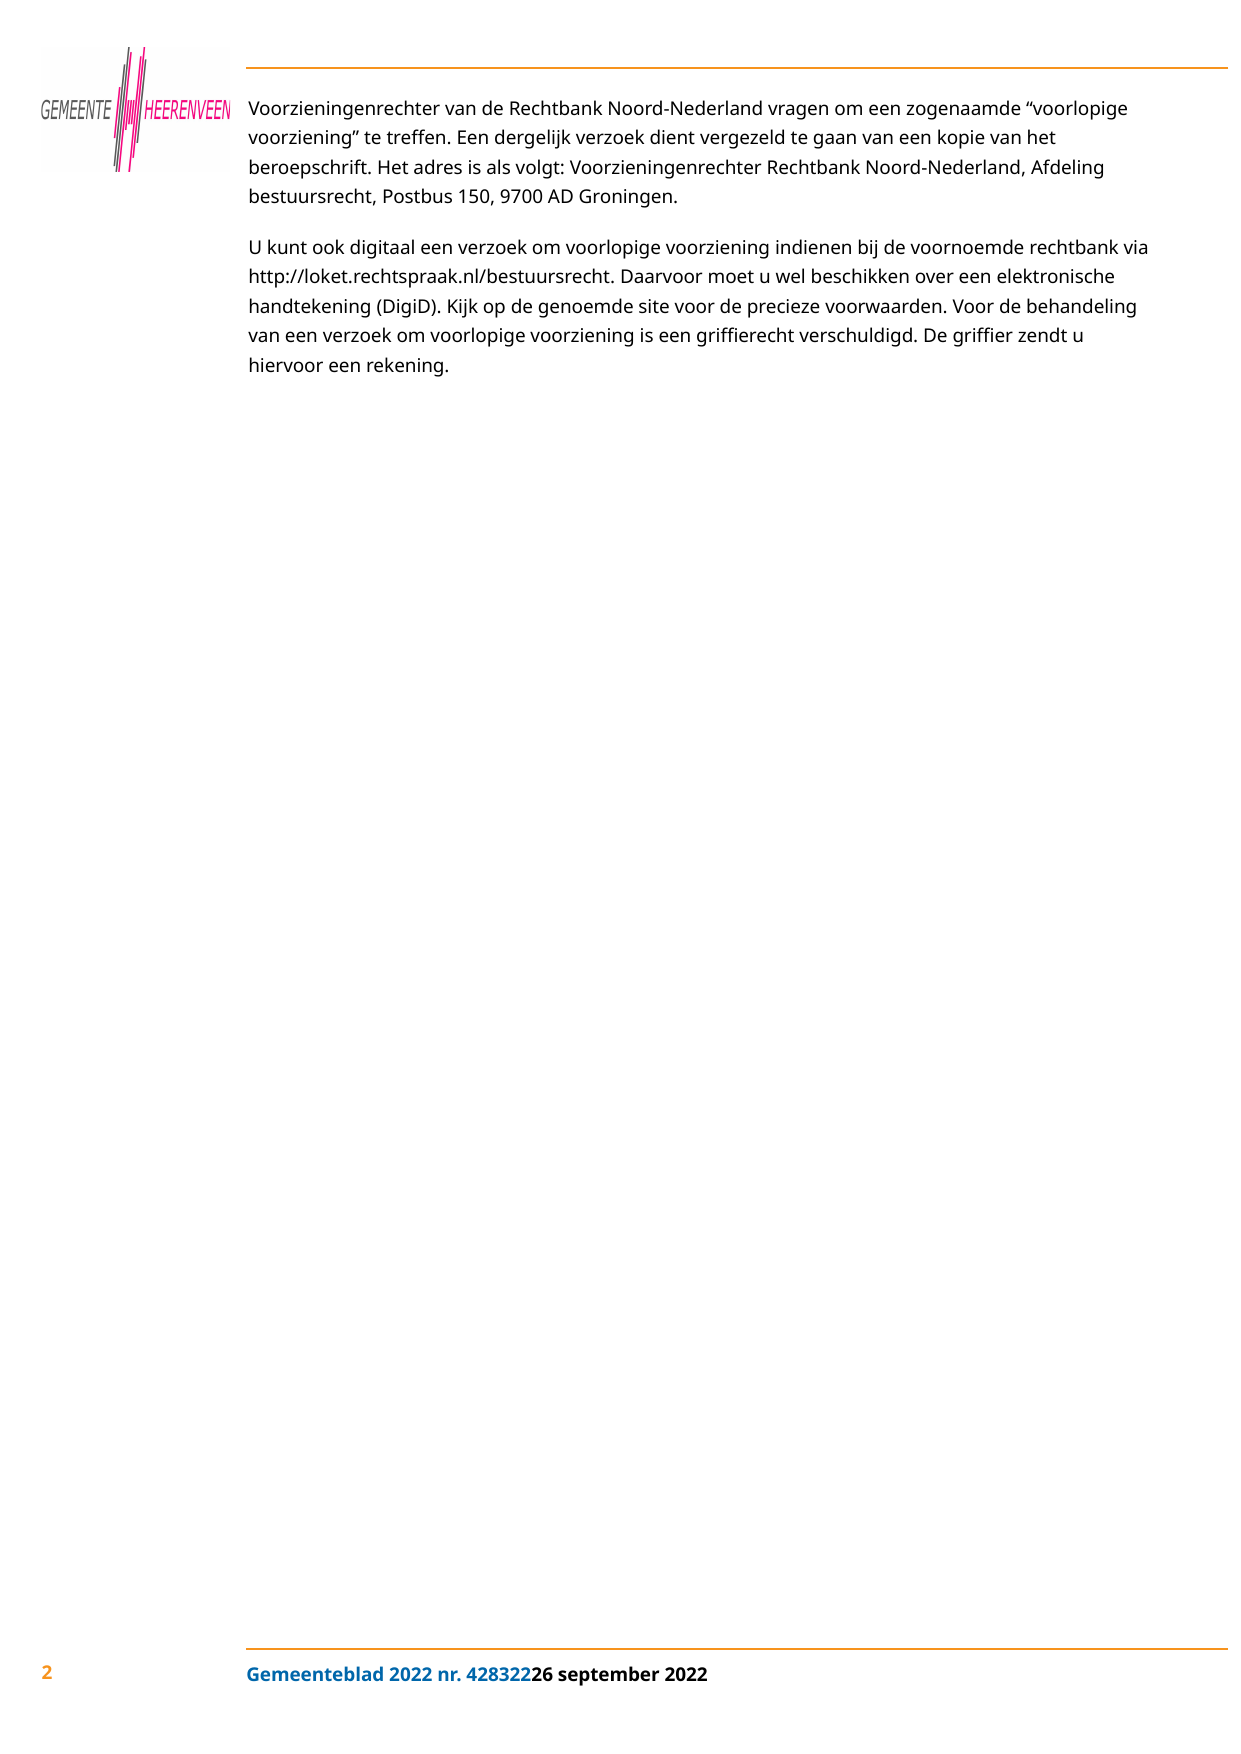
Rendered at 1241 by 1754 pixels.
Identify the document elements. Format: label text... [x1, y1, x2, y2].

text Voorzieningenrechter van de Rechtbank Noord-Nederland vragen om een zogenaamde “voorlopige voorziening” te treffen. Een dergelijk verzoek dient vergezeld te gaan van een kopie van het beroepschrift. Het adres is als volgt: Voorzieningenrechter Rechtbank Noord-Nederland, Afdeling bestuursrecht, Postbus 150, 9700 AD Groningen. [248, 95, 1152, 209]
text U kunt ook digitaal een verzoek om voorlopige voorziening indienen bij de voornoemde rechtbank via http://loket.rechtspraak.nl/bestuursrecht. Daarvoor moet u wel beschikken over een elektronische handtekening (DigiD). Kijk op de genoemde site voor de precieze voorwaarden. Voor de behandeling van een verzoek om voorlopige voorziening is een griffierecht verschuldigd. De griffier zendt u hiervoor een rekening. [248, 234, 1152, 378]
picture [41, 47, 231, 172]
